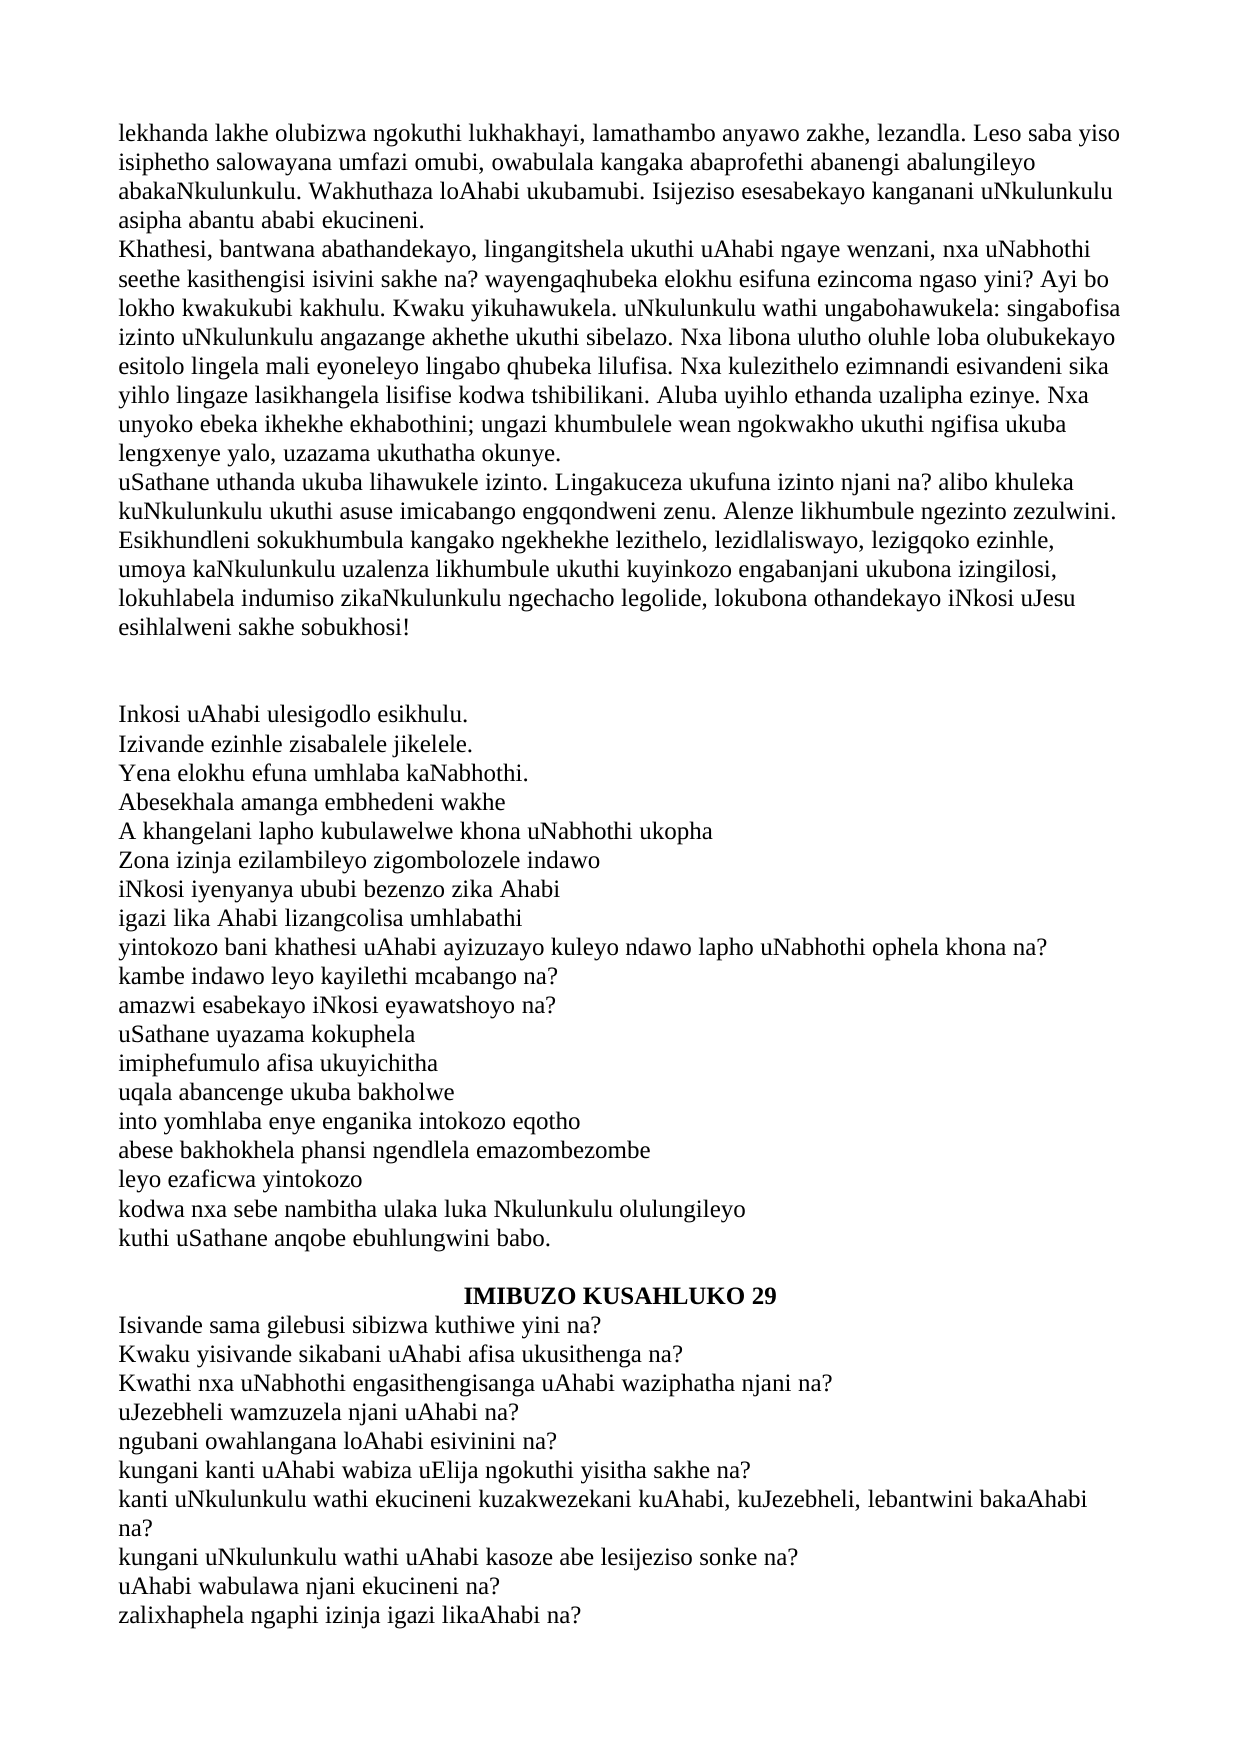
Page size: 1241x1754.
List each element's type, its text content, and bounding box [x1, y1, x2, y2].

text uAhabi wabulawa njani ekucineni na? [118, 1571, 1122, 1600]
text amazwi esabekayo iNkosi eyawatshoyo na? [118, 990, 1122, 1019]
text uSathane uthanda ukuba lihawukele izinto. Lingakuceza ukufuna izinto njani na? alibo khuleka kuNkulunkulu ukuthi asuse imicabango engqondweni zenu. Alenze likhumbule ngezinto zezulwini. Esikhundleni sokukhumbula kangako ngekhekhe lezithelo, lezidlaliswayo, lezigqoko ezinhle, umoya kaNkulunkulu uzalenza likhumbule ukuthi kuyinkozo engabanjani ukubona izingilosi, lokuhlabela indumiso zikaNkulunkulu ngechacho legolide, lokubona othandekayo iNkosi uJesu esihlalweni sakhe sobukhosi! [118, 467, 1122, 641]
text uqala abancenge ukuba bakholwe [118, 1077, 1122, 1106]
text uJezebheli wamzuzela njani uAhabi na? [118, 1397, 1122, 1426]
text into yomhlaba enye enganika intokozo eqotho [118, 1106, 1122, 1135]
text kambe indawo leyo kayilethi mcabango na? [118, 961, 1122, 990]
text ngubani owahlangana loAhabi esivinini na? [118, 1426, 1122, 1455]
text IMIBUZO KUSAHLUKO 29 [118, 1281, 1122, 1310]
text Khathesi, bantwana abathandekayo, lingangitshela ukuthi uAhabi ngaye wenzani, nxa uNabhothi seethe kasithengisi isivini sakhe na? wayengaqhubeka elokhu esifuna ezincoma ngaso yini? Ayi bo lokho kwakukubi kakhulu. Kwaku yikuhawukela. uNkulunkulu wathi ungabohawukela: singabofisa izinto uNkulunkulu angazange akhethe ukuthi sibelazo. Nxa libona ulutho oluhle loba olubukekayo esitolo lingela mali eyoneleyo lingabo qhubeka lilufisa. Nxa kulezithelo ezimnandi esivandeni sika yihlo lingaze lasikhangela lisifise kodwa tshibilikani. Aluba uyihlo ethanda uzalipha ezinye. Nxa unyoko ebeka ikhekhe ekhabothini; ungazi khumbulele wean ngokwakho ukuthi ngifisa ukuba lengxenye yalo, uzazama ukuthatha okunye. [118, 234, 1122, 467]
text uSathane uyazama kokuphela [118, 1019, 1122, 1048]
text kuthi uSathane anqobe ebuhlungwini babo. [118, 1222, 1122, 1252]
text leyo ezaficwa yintokozo [118, 1164, 1122, 1193]
text kanti uNkulunkulu wathi ekucineni kuzakwezekani kuAhabi, kuJezebheli, lebantwini bakaAhabi na? [118, 1484, 1122, 1542]
text zalixhaphela ngaphi izinja igazi likaAhabi na? [118, 1600, 1122, 1629]
text Kwathi nxa uNabhothi engasithengisanga uAhabi waziphatha njani na? [118, 1368, 1122, 1397]
text Isivande sama gilebusi sibizwa kuthiwe yini na? [118, 1310, 1122, 1339]
text iNkosi iyenyanya ububi bezenzo zika Ahabi [118, 874, 1122, 903]
text kodwa nxa sebe nambitha ulaka luka Nkulunkulu olulungileyo [118, 1193, 1122, 1222]
text lekhanda lakhe olubizwa ngokuthi lukhakhayi, lamathambo anyawo zakhe, lezandla. Leso saba yiso isiphetho salowayana umfazi omubi, owabulala kangaka abaprofethi abanengi abalungileyo abakaNkulunkulu. Wakhuthaza loAhabi ukubamubi. Isijeziso esesabekayo kanganani uNkulunkulu asipha abantu ababi ekucineni. [118, 118, 1122, 234]
text Izivande ezinhle zisabalele jikelele. [118, 728, 1122, 757]
text yintokozo bani khathesi uAhabi ayizuzayo kuleyo ndawo lapho uNabhothi ophela khona na? [118, 932, 1122, 961]
text kungani uNkulunkulu wathi uAhabi kasoze abe lesijeziso sonke na? [118, 1542, 1122, 1571]
text Kwaku yisivande sikabani uAhabi afisa ukusithenga na? [118, 1339, 1122, 1368]
text imiphefumulo afisa ukuyichitha [118, 1048, 1122, 1077]
text abese bakhokhela phansi ngendlela emazombezombe [118, 1135, 1122, 1164]
text kungani kanti uAhabi wabiza uElija ngokuthi yisitha sakhe na? [118, 1455, 1122, 1484]
text Zona izinja ezilambileyo zigombolozele indawo [118, 845, 1122, 874]
text Abesekhala amanga embhedeni wakhe [118, 787, 1122, 816]
text Yena elokhu efuna umhlaba kaNabhothi. [118, 757, 1122, 787]
text A khangelani lapho kubulawelwe khona uNabhothi ukopha [118, 816, 1122, 845]
text Inkosi uAhabi ulesigodlo esikhulu. [118, 699, 1122, 728]
text igazi lika Ahabi lizangcolisa umhlabathi [118, 903, 1122, 932]
